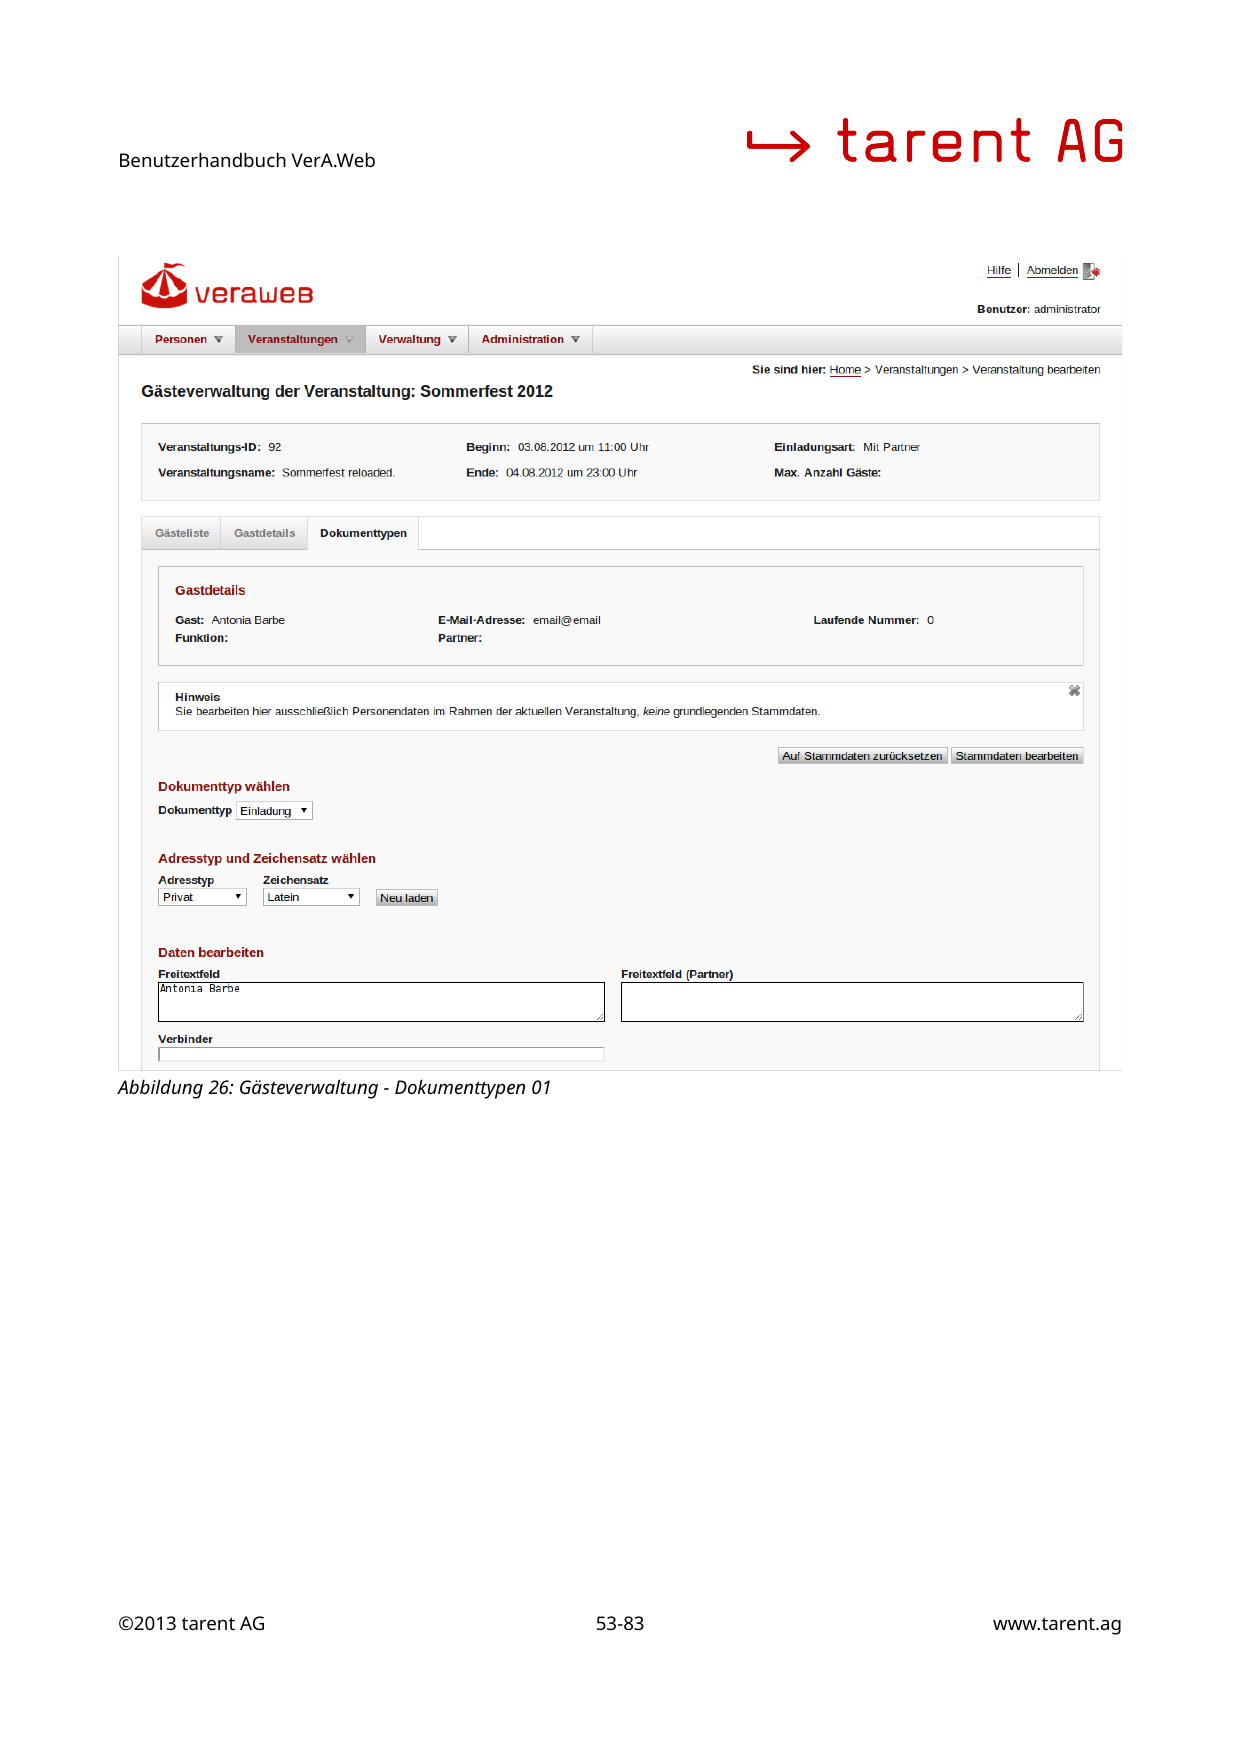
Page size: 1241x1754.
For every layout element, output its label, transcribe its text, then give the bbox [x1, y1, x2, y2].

picture [747, 118, 1123, 162]
text Abbildung 26: Gästeverwaltung - Dokumenttypen 01 [118, 1071, 1122, 1100]
picture [118, 256, 1123, 1071]
